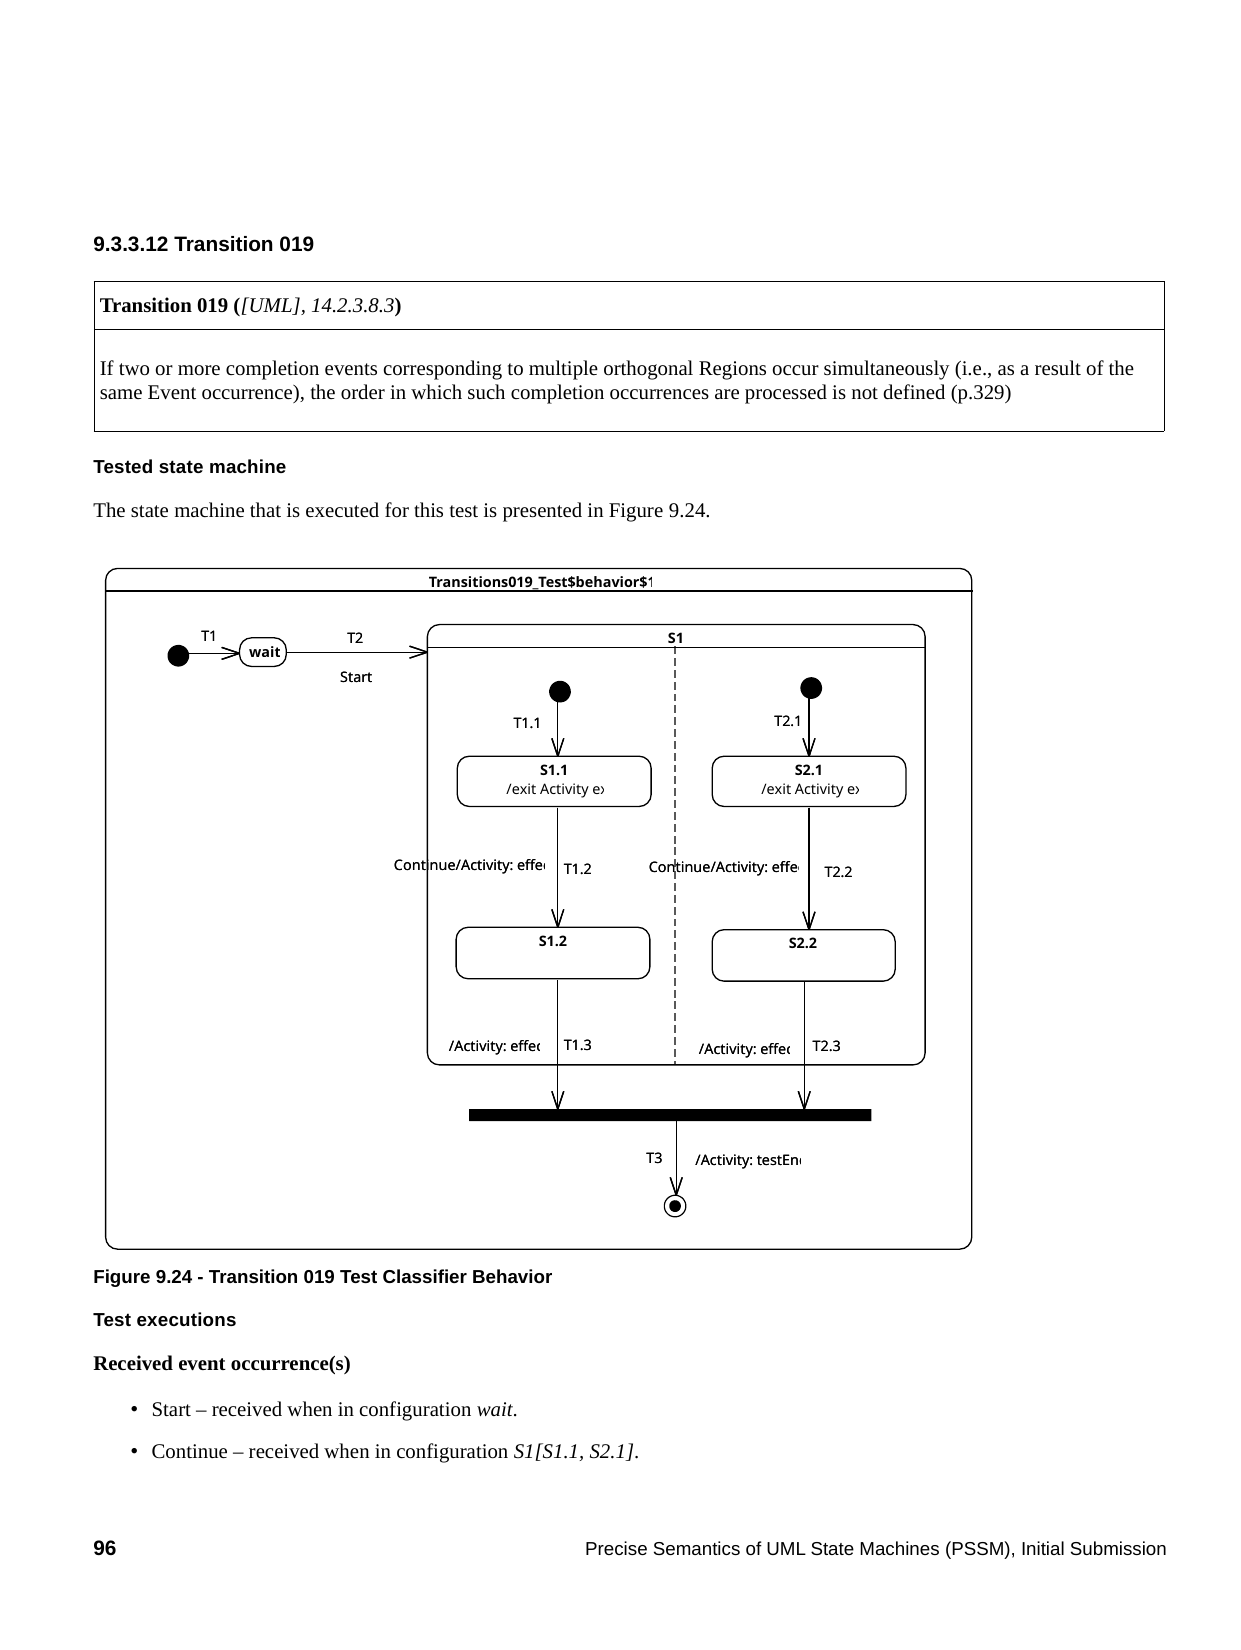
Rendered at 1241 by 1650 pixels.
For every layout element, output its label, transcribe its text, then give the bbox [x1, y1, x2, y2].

text Received event occurrence(s) [93, 1351, 1164, 1375]
list Start – received when in configuration wait. [131, 1396, 1164, 1421]
subtitle Test executions [93, 543, 1164, 1330]
text The state machine that is executed for this test is presented in Figure 9.24. [93, 498, 1164, 522]
subtitle Transition 019 [93, 231, 1164, 256]
text Figure 9.24 - Transition 019 Test Classifier Behavior [93, 556, 986, 1288]
table_header Transition 019 ([UML], 14.2.3.8.3) [95, 282, 1164, 329]
subtitle Tested state machine [93, 456, 1164, 477]
table_cell If two or more completion events corresponding to multiple orthogonal Regions occur simultaneously (i.e., as a result of the same Event occurrence), the order in which such completion occurrences are processed is not defined (p.329) [95, 330, 1164, 431]
list Continue – received when in configuration S1[S1.1, S2.1]. [131, 1438, 1164, 1463]
